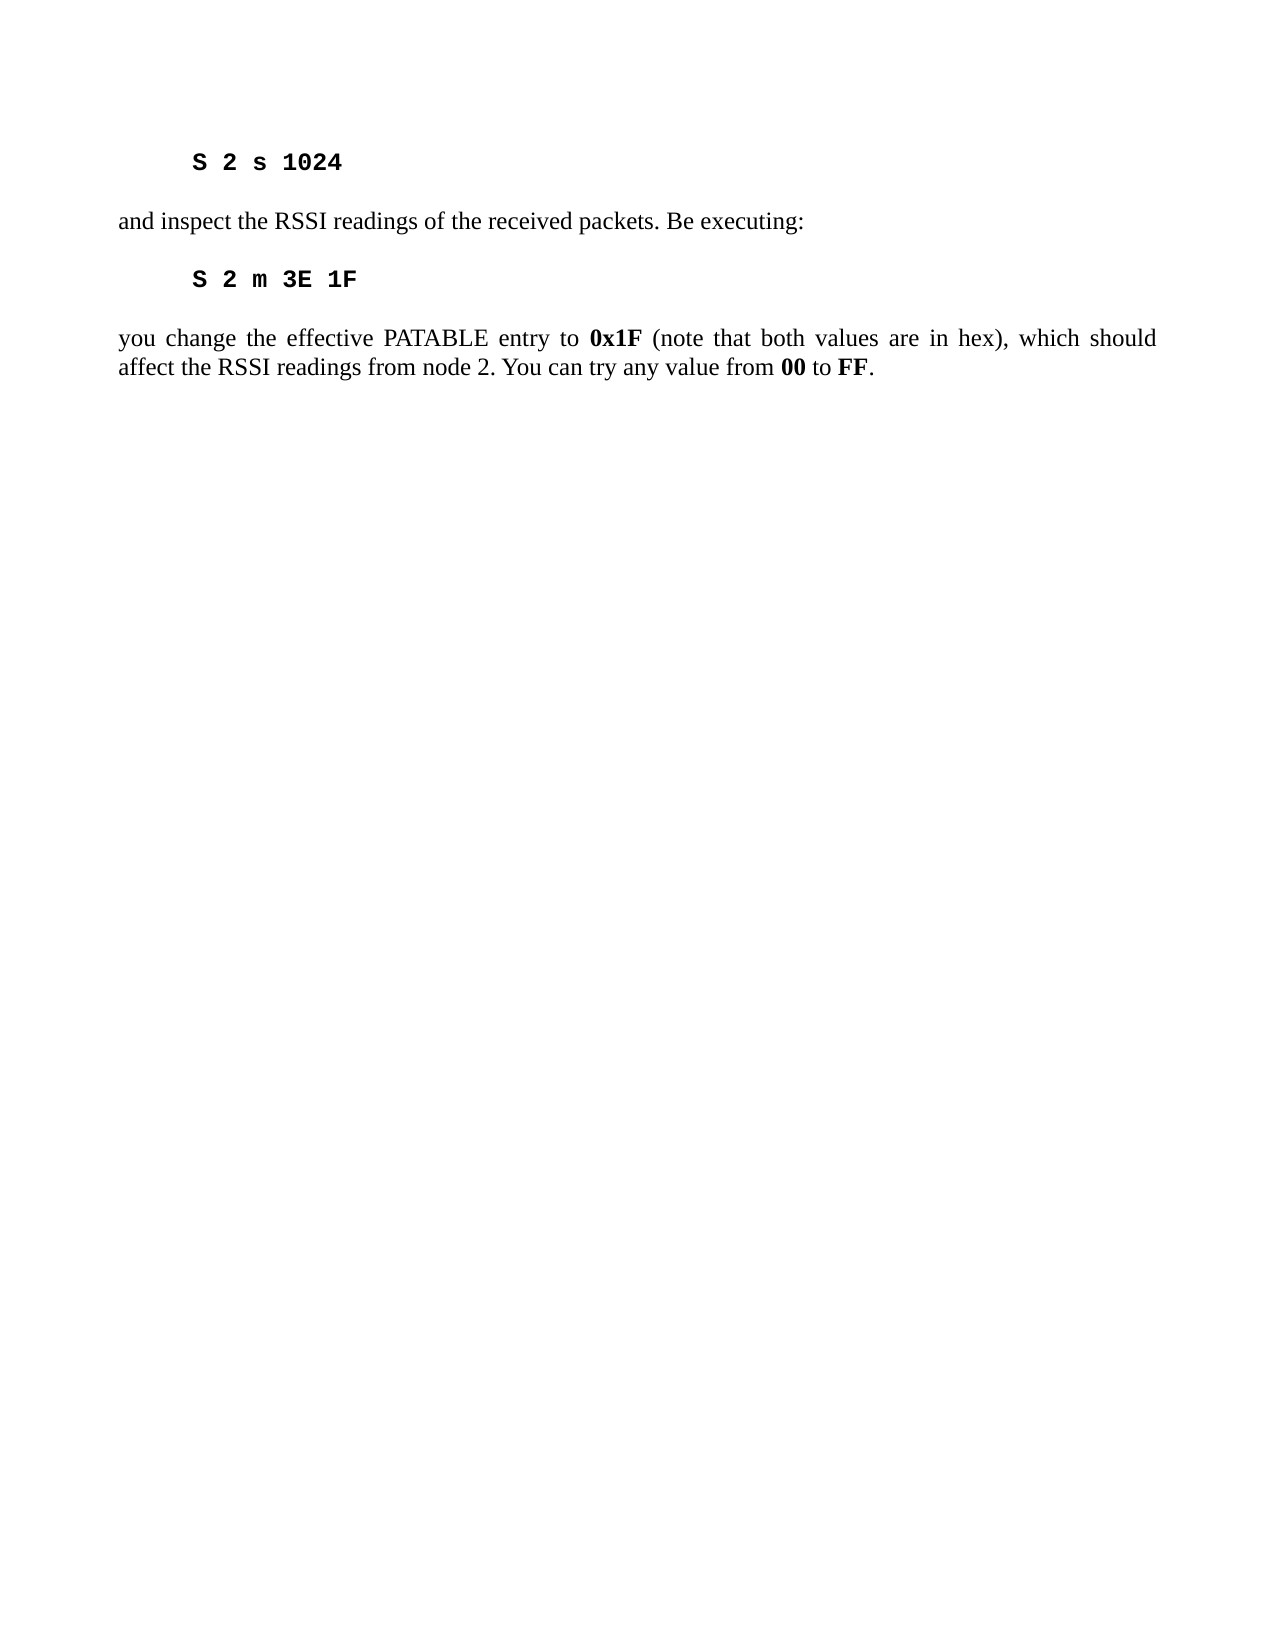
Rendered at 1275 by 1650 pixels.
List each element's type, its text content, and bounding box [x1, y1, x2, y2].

text you change the effective PATABLE entry to 0x1F (note that both values are in hex), which should affect the RSSI readings from node 2. You can try any value from 00 to FF. [118, 323, 1157, 381]
text S 2 s 1024 [118, 147, 1157, 178]
text S 2 m 3E 1F [118, 264, 1157, 295]
text and inspect the RSSI readings of the received packets. Be executing: [118, 206, 1157, 235]
